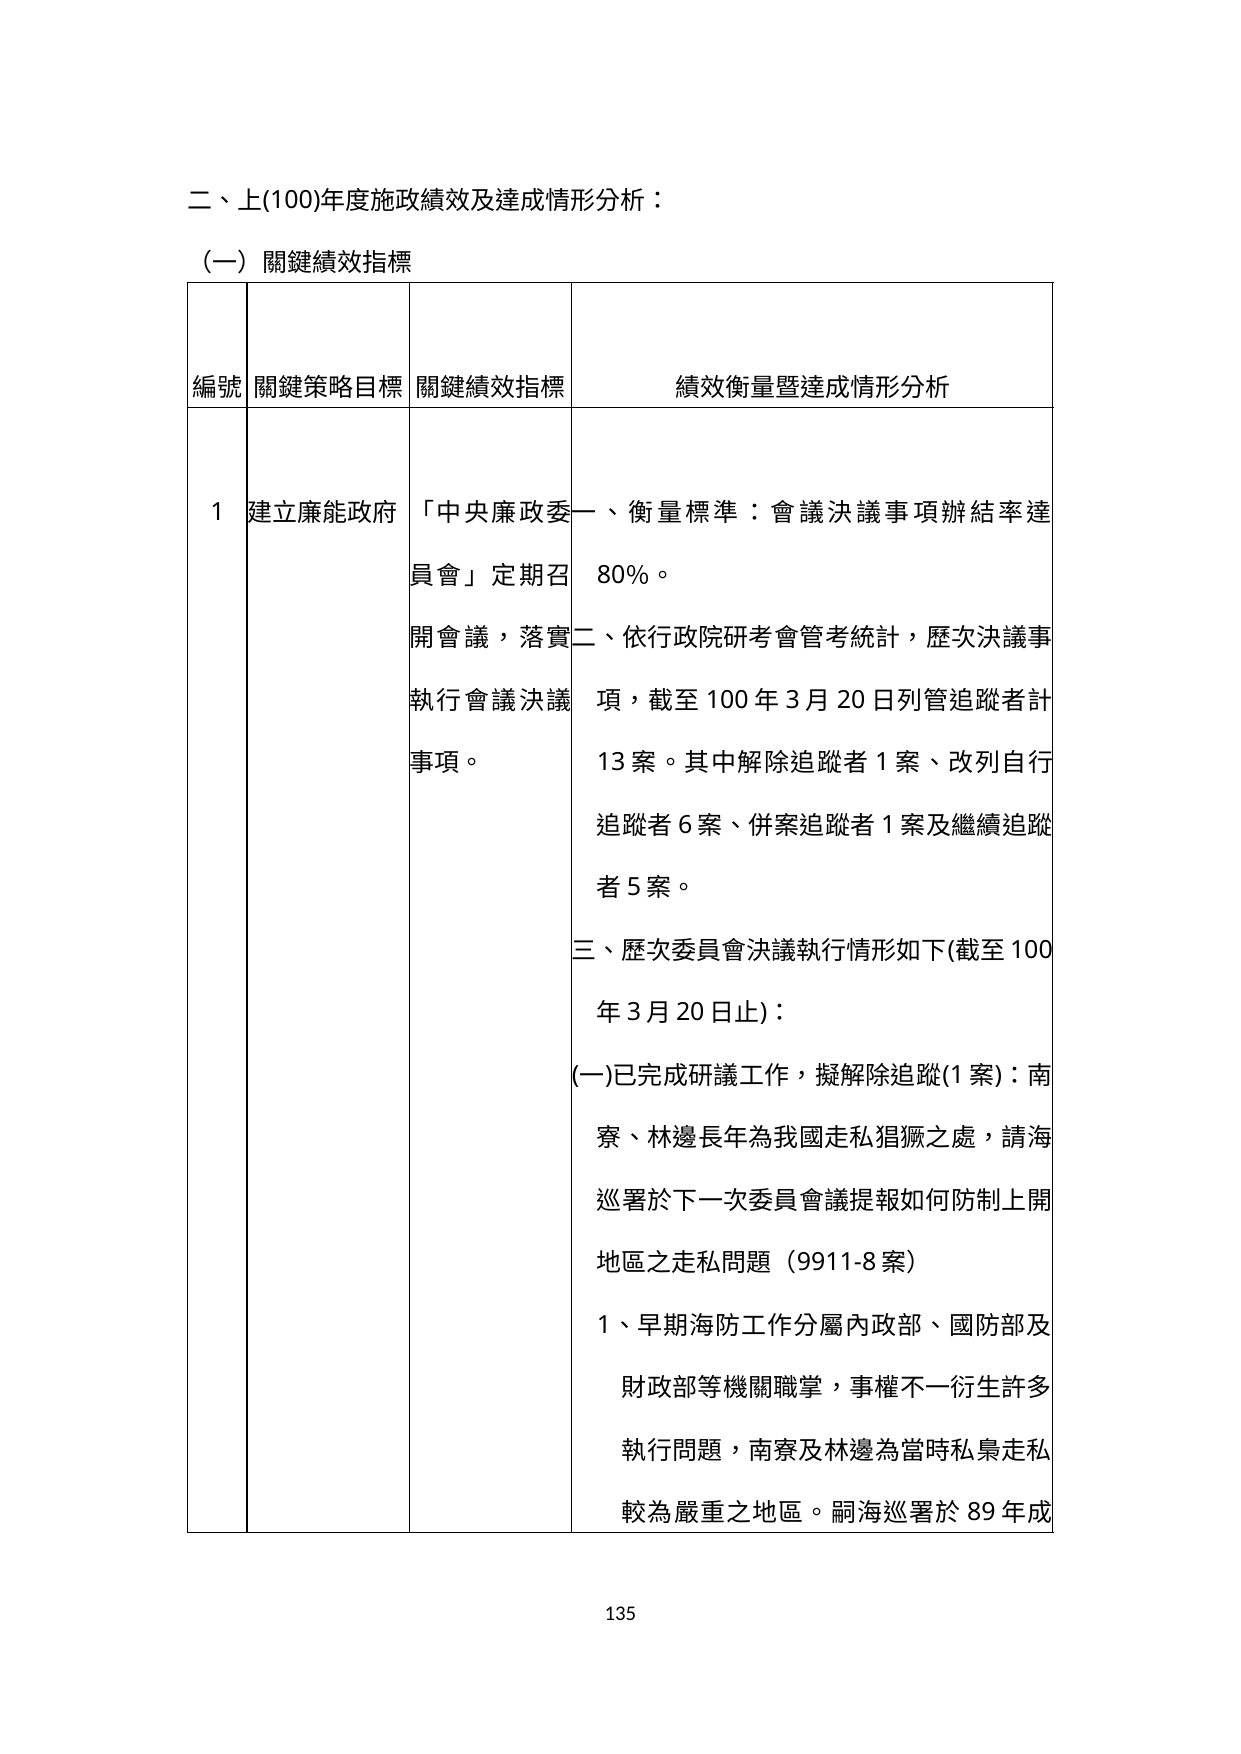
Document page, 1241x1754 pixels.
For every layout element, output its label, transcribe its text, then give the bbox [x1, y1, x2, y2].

table_header 關鍵績效指標 [410, 283, 571, 407]
text 二、上(100)年度施政績效及達成情形分析： [187, 157, 1053, 219]
text （一）關鍵績效指標 [187, 219, 1053, 282]
table_cell 建立廉能政府 [248, 408, 409, 1532]
table_header 關鍵策略目標 [248, 283, 409, 407]
table_cell 1 [188, 408, 246, 1532]
table_cell 一、衡量標準：會議決議事項辦結率達80％。 二、依行政院研考會管考統計，歷次決議事項，截至100年3月20日列管追蹤者計13案。其中解除追蹤者1案、改列自行追蹤者6案、併案追蹤者1案及繼續追蹤者5案。 三、歷次委員會決議執行情形如下(截至100年3月20日止)： (一)已完成研議工作，擬解除追蹤(1案)：南寮、林邊長年為我國走私猖獗之處，請海巡署於下一次委員會議提報如何防制上開地區之走私問題（9911-8案） 1、早期海防工作分屬內政部、國防部及財政部等機關職掌，事權不一衍生許多執行問題，南寮及林邊為當時私梟走私較為嚴重之地區。嗣海巡署於89年成 [572, 408, 1052, 1532]
table_header 績效衡量暨達成情形分析 [572, 283, 1052, 407]
table_cell 「中央廉政委員會」定期召開會議，落實執行會議決議事項。 [410, 408, 571, 1532]
table_header 編號 [188, 283, 246, 407]
